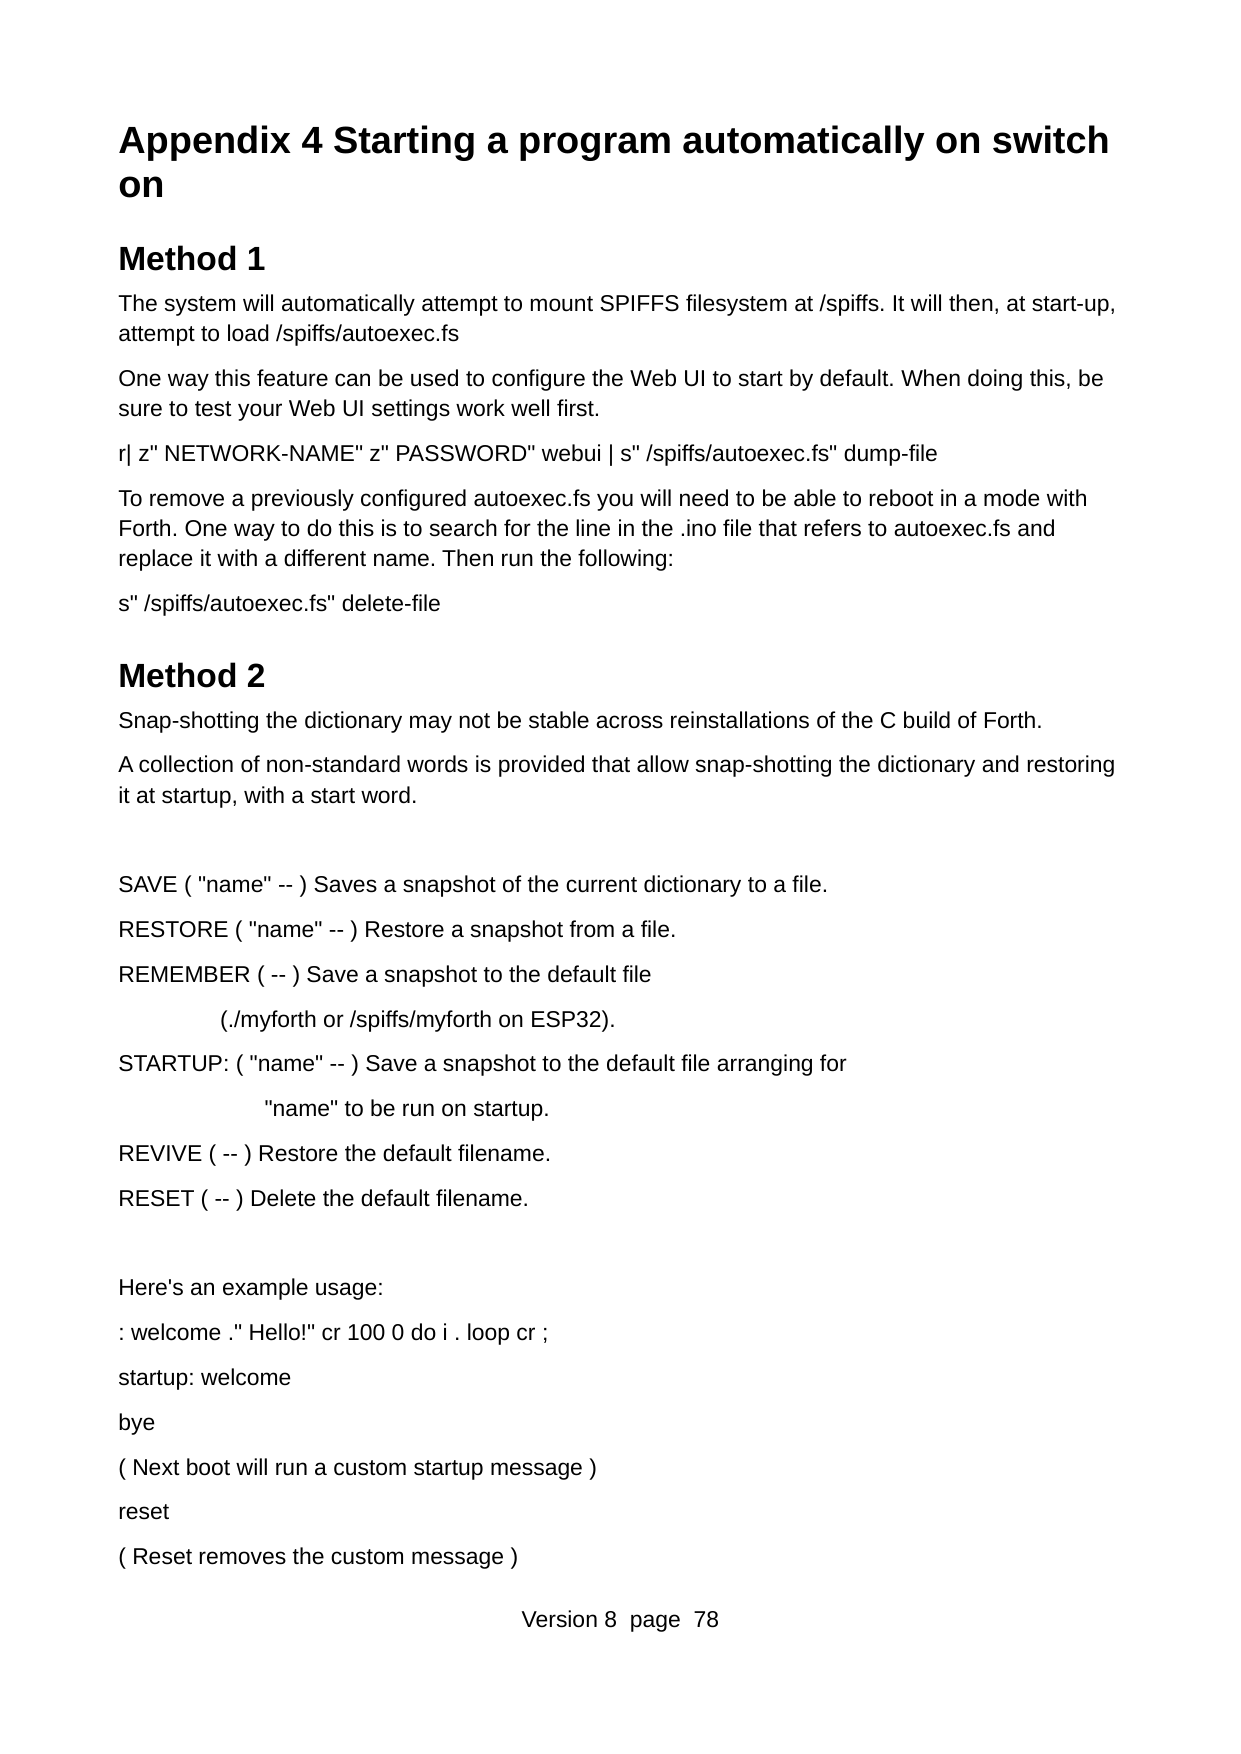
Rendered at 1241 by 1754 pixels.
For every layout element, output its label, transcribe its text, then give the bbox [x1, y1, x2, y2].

text REVIVE ( -- ) Restore the default filename. [118, 1140, 1122, 1166]
text RESET ( -- ) Delete the default filename. [118, 1185, 1122, 1211]
text bye [118, 1409, 1122, 1435]
text : welcome ." Hello!" cr 100 0 do i . loop cr ; [118, 1319, 1122, 1346]
text RESTORE ( "name" -- ) Restore a snapshot from a file. [118, 916, 1122, 942]
text reset [118, 1498, 1122, 1525]
text "name" to be run on startup. [118, 1095, 1122, 1122]
text s" /spiffs/autoexec.fs" delete-file [118, 590, 1122, 616]
text r| z" NETWORK-NAME" z" PASSWORD" webui | s" /spiffs/autoexec.fs" dump-file [118, 440, 1122, 466]
text A collection of non-standard words is provided that allow snap-shotting the dictionary and restoring it at startup, with a start word. [118, 751, 1122, 808]
text Here's an example usage: [118, 1274, 1122, 1301]
text startup: welcome [118, 1364, 1122, 1390]
text (./myforth or /spiffs/myforth on ESP32). [118, 1006, 1122, 1032]
subtitle Appendix 4 Starting a program automatically on switch on [118, 118, 1122, 205]
text The system will automatically attempt to mount SPIFFS filesystem at /spiffs. It will then, at start-up, attempt to load /spiffs/autoexec.fs [118, 290, 1122, 346]
text ( Next boot will run a custom startup message ) [118, 1453, 1122, 1480]
text SAVE ( "name" -- ) Saves a snapshot of the current dictionary to a file. [118, 871, 1122, 898]
text Snap-shotting the dictionary may not be stable across reinstallations of the C build of Forth. [118, 707, 1122, 733]
text STARTUP: ( "name" -- ) Save a snapshot to the default file arranging for [118, 1050, 1122, 1077]
text REMEMBER ( -- ) Save a snapshot to the default file [118, 961, 1122, 987]
text To remove a previously configured autoexec.fs you will need to be able to reboot in a mode with Forth. One way to do this is to search for the line in the .ino file that refers to autoexec.fs and replace it with a different name. Then run the following: [118, 485, 1122, 571]
subtitle Method 1 [118, 239, 1122, 277]
text ( Reset removes the custom message ) [118, 1543, 1122, 1569]
subtitle Method 2 [118, 656, 1122, 694]
text One way this feature can be used to configure the Web UI to start by default. When doing this, be sure to test your Web UI settings work well first. [118, 365, 1122, 421]
